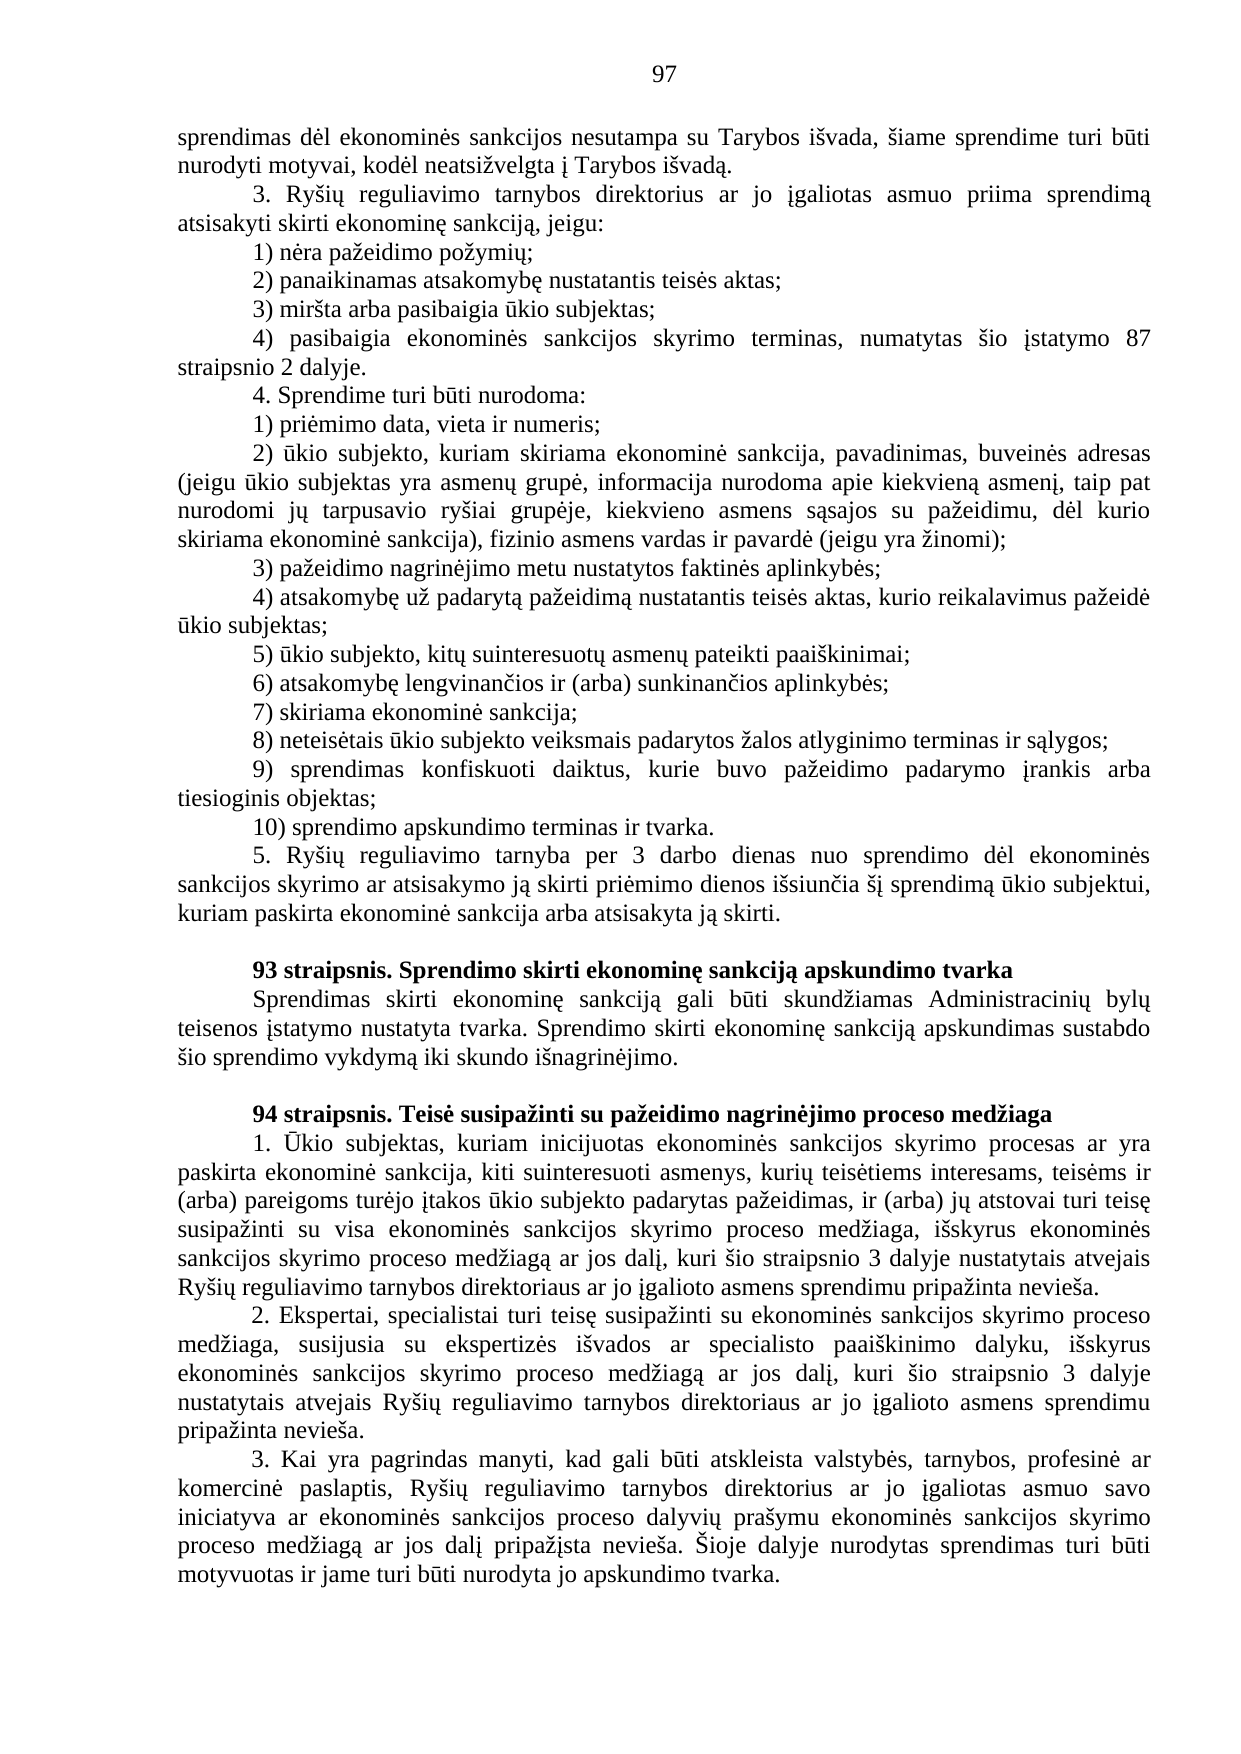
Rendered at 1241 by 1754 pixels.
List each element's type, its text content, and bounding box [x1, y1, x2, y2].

text 4) pasibaigia ekonominės sankcijos skyrimo terminas, numatytas šio įstatymo 87 straipsnio 2 dalyje. [177, 323, 1152, 381]
text 5) ūkio subjekto, kitų suinteresuotų asmenų pateikti paaiškinimai; [177, 639, 1152, 668]
text 93 straipsnis. Sprendimo skirti ekonominę sankciją apskundimo tvarka [177, 956, 1152, 984]
text 3. Kai yra pagrindas manyti, kad gali būti atskleista valstybės, tarnybos, profesinė ar komercinė paslaptis, Ryšių reguliavimo tarnybos direktorius ar jo įgaliotas asmuo savo iniciatyva ar ekonominės sankcijos proceso dalyvių prašymu ekonominės sankcijos skyrimo proceso medžiagą ar jos dalį pripažįsta nevieša. Šioje dalyje nurodytas sprendimas turi būti motyvuotas ir jame turi būti nurodyta jo apskundimo tvarka. [177, 1444, 1152, 1588]
text 94 straipsnis. Teisė susipažinti su pažeidimo nagrinėjimo proceso medžiaga [177, 1099, 1152, 1128]
text 3) pažeidimo nagrinėjimo metu nustatytos faktinės aplinkybės; [177, 553, 1152, 582]
text 2) panaikinamas atsakomybę nustatantis teisės aktas; [177, 266, 1152, 294]
text 8) neteisėtais ūkio subjekto veiksmais padarytos žalos atlyginimo terminas ir sąlygos; [177, 726, 1152, 754]
text 4) atsakomybę už padarytą pažeidimą nustatantis teisės aktas, kurio reikalavimus pažeidė ūkio subjektas; [177, 582, 1152, 639]
text 10) sprendimo apskundimo terminas ir tvarka. [177, 812, 1152, 841]
text Sprendimas skirti ekonominę sankciją gali būti skundžiamas Administracinių bylų teisenos įstatymo nustatyta tvarka. Sprendimo skirti ekonominę sankciją apskundimas sustabdo šio sprendimo vykdymą iki skundo išnagrinėjimo. [177, 984, 1152, 1071]
text 1. Ūkio subjektas, kuriam inicijuotas ekonominės sankcijos skyrimo procesas ar yra paskirta ekonominė sankcija, kiti suinteresuoti asmenys, kurių teisėtiems interesams, teisėms ir (arba) pareigoms turėjo įtakos ūkio subjekto padarytas pažeidimas, ir (arba) jų atstovai turi teisę susipažinti su visa ekonominės sankcijos skyrimo proceso medžiaga, išskyrus ekonominės sankcijos skyrimo proceso medžiagą ar jos dalį, kuri šio straipsnio 3 dalyje nustatytais atvejais Ryšių reguliavimo tarnybos direktoriaus ar jo įgalioto asmens sprendimu pripažinta nevieša. [177, 1128, 1152, 1301]
text 3. Ryšių reguliavimo tarnybos direktorius ar jo įgaliotas asmuo priima sprendimą atsisakyti skirti ekonominę sankciją, jeigu: [177, 179, 1152, 237]
text 3) miršta arba pasibaigia ūkio subjektas; [177, 294, 1152, 323]
text 2. Ekspertai, specialistai turi teisę susipažinti su ekonominės sankcijos skyrimo proceso medžiaga, susijusia su ekspertizės išvados ar specialisto paaiškinimo dalyku, išskyrus ekonominės sankcijos skyrimo proceso medžiagą ar jos dalį, kuri šio straipsnio 3 dalyje nustatytais atvejais Ryšių reguliavimo tarnybos direktoriaus ar jo įgalioto asmens sprendimu pripažinta nevieša. [177, 1301, 1152, 1444]
text 1) nėra pažeidimo požymių; [177, 237, 1152, 266]
text 7) skiriama ekonominė sankcija; [177, 697, 1152, 726]
text 1) priėmimo data, vieta ir numeris; [177, 409, 1152, 438]
text sprendimas dėl ekonominės sankcijos nesutampa su Tarybos išvada, šiame sprendime turi būti nurodyti motyvai, kodėl neatsižvelgta į Tarybos išvadą. [177, 122, 1152, 179]
text 4. Sprendime turi būti nurodoma: [177, 381, 1152, 409]
text 6) atsakomybę lengvinančios ir (arba) sunkinančios aplinkybės; [177, 668, 1152, 697]
text 5. Ryšių reguliavimo tarnyba per 3 darbo dienas nuo sprendimo dėl ekonominės sankcijos skyrimo ar atsisakymo ją skirti priėmimo dienos išsiunčia šį sprendimą ūkio subjektui, kuriam paskirta ekonominė sankcija arba atsisakyta ją skirti. [177, 841, 1152, 927]
text 9) sprendimas konfiskuoti daiktus, kurie buvo pažeidimo padarymo įrankis arba tiesioginis objektas; [177, 754, 1152, 812]
text 2) ūkio subjekto, kuriam skiriama ekonominė sankcija, pavadinimas, buveinės adresas (jeigu ūkio subjektas yra asmenų grupė, informacija nurodoma apie kiekvieną asmenį, taip pat nurodomi jų tarpusavio ryšiai grupėje, kiekvieno asmens sąsajos su pažeidimu, dėl kurio skiriama ekonominė sankcija), fizinio asmens vardas ir pavardė (jeigu yra žinomi); [177, 438, 1152, 553]
